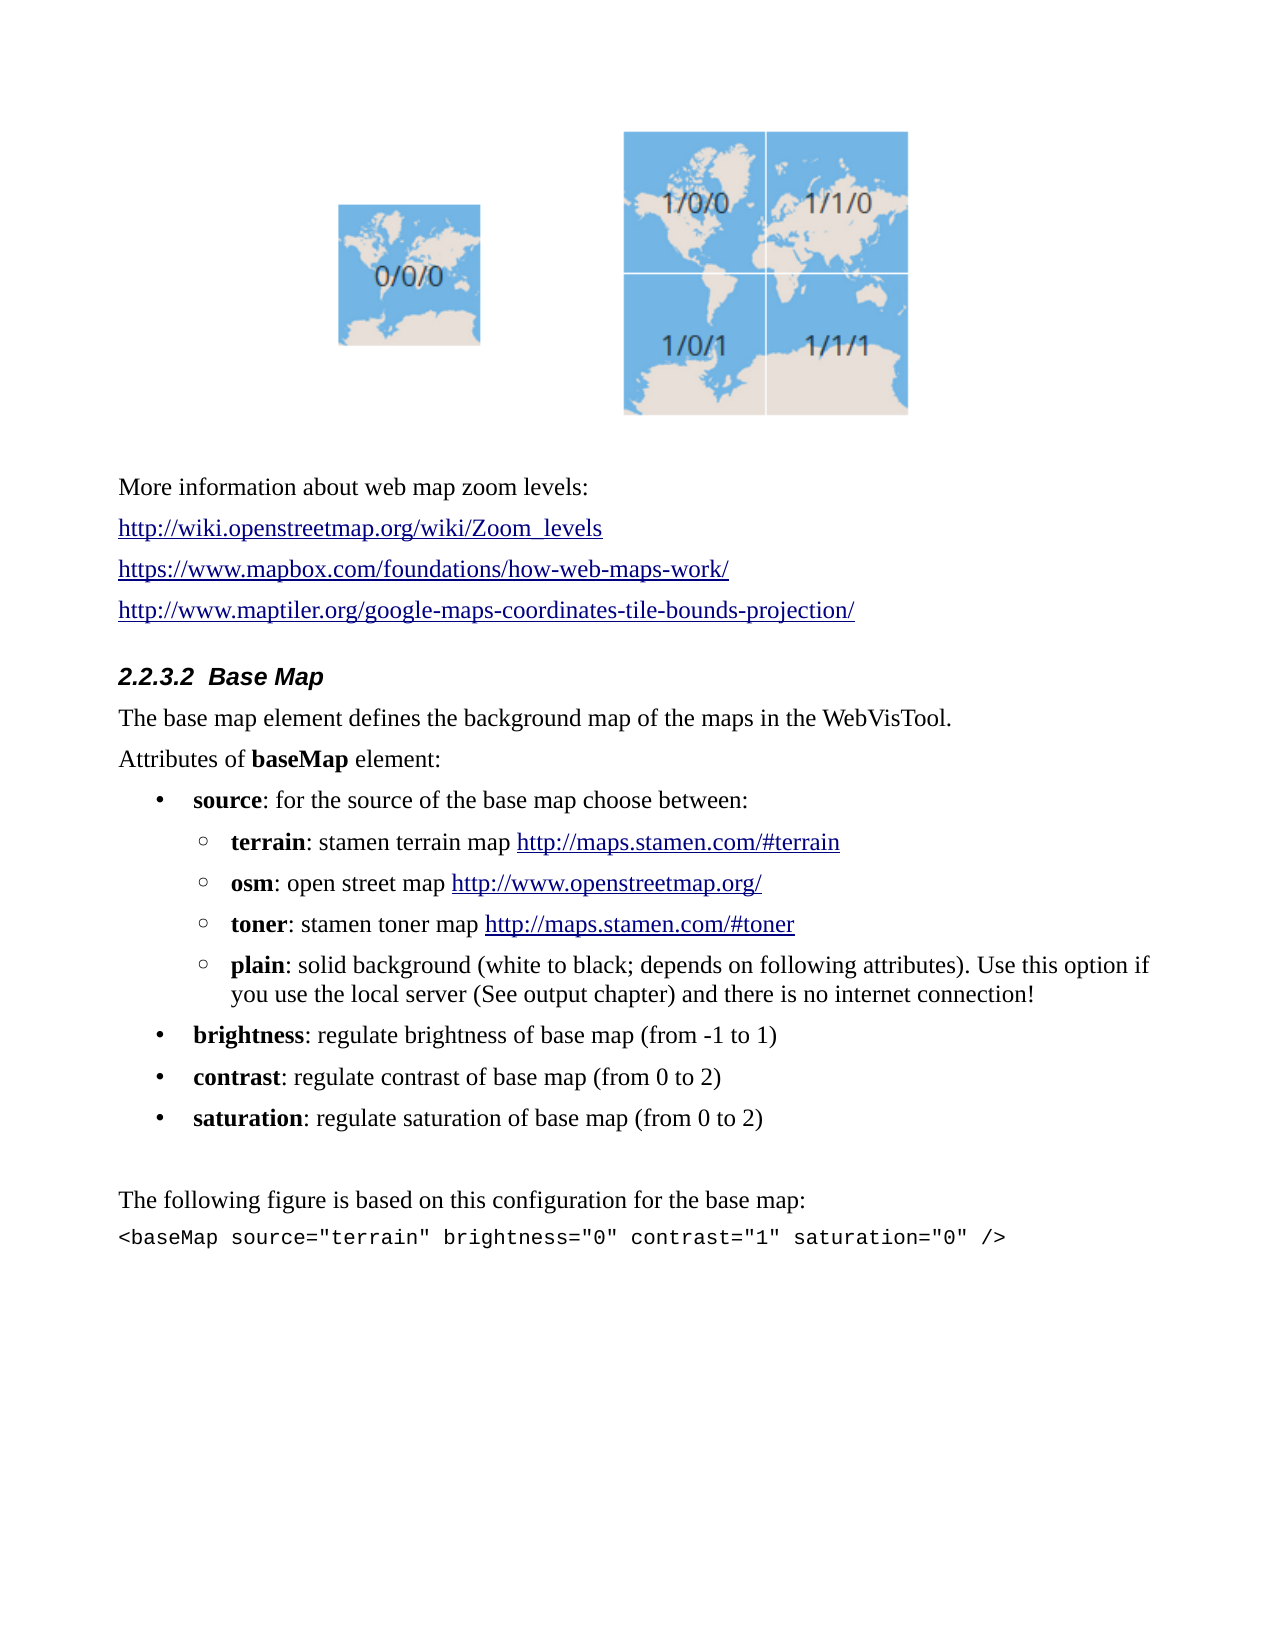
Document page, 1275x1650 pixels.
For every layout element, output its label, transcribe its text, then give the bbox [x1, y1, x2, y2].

picture [610, 118, 923, 431]
text http://www.maptiler.org/google-maps-coordinates-tile-bounds-projection/ [118, 596, 1157, 624]
list terrain: stamen terrain map http://maps.stamen.com/#terrain [193, 827, 1157, 855]
list osm: open street map http://www.openstreetmap.org/ [193, 868, 1157, 897]
text http://wiki.openstreetmap.org/wiki/Zoom_levels [118, 513, 1157, 542]
subtitle Base Map [118, 662, 1157, 690]
list saturation: regulate saturation of base map (from 0 to 2) [156, 1103, 1157, 1132]
picture [327, 194, 490, 357]
text https://www.mapbox.com/foundations/how-web-maps-work/ [118, 554, 1157, 583]
list toner: stamen toner map http://maps.stamen.com/#toner [193, 909, 1157, 938]
text Attributes of baseMap element: [118, 744, 1157, 773]
list source: for the source of the base map choose between: [156, 785, 1157, 814]
list brightness: regulate brightness of base map (from -1 to 1) [156, 1020, 1157, 1049]
text The base map element defines the background map of the maps in the WebVisTool. [118, 703, 1157, 732]
list plain: solid background (white to black; depends on following attributes). Use this option if you use the local server (See output chapter) and there is no internet connection! [193, 950, 1157, 1008]
text <baseMap source="terrain" brightness="0" contrast="1" saturation="0" /> [118, 1227, 1157, 1250]
list contrast: regulate contrast of base map (from 0 to 2) [156, 1062, 1157, 1090]
text The following figure is based on this configuration for the base map: [118, 1185, 1157, 1214]
text More information about web map zoom levels: [118, 472, 1157, 501]
